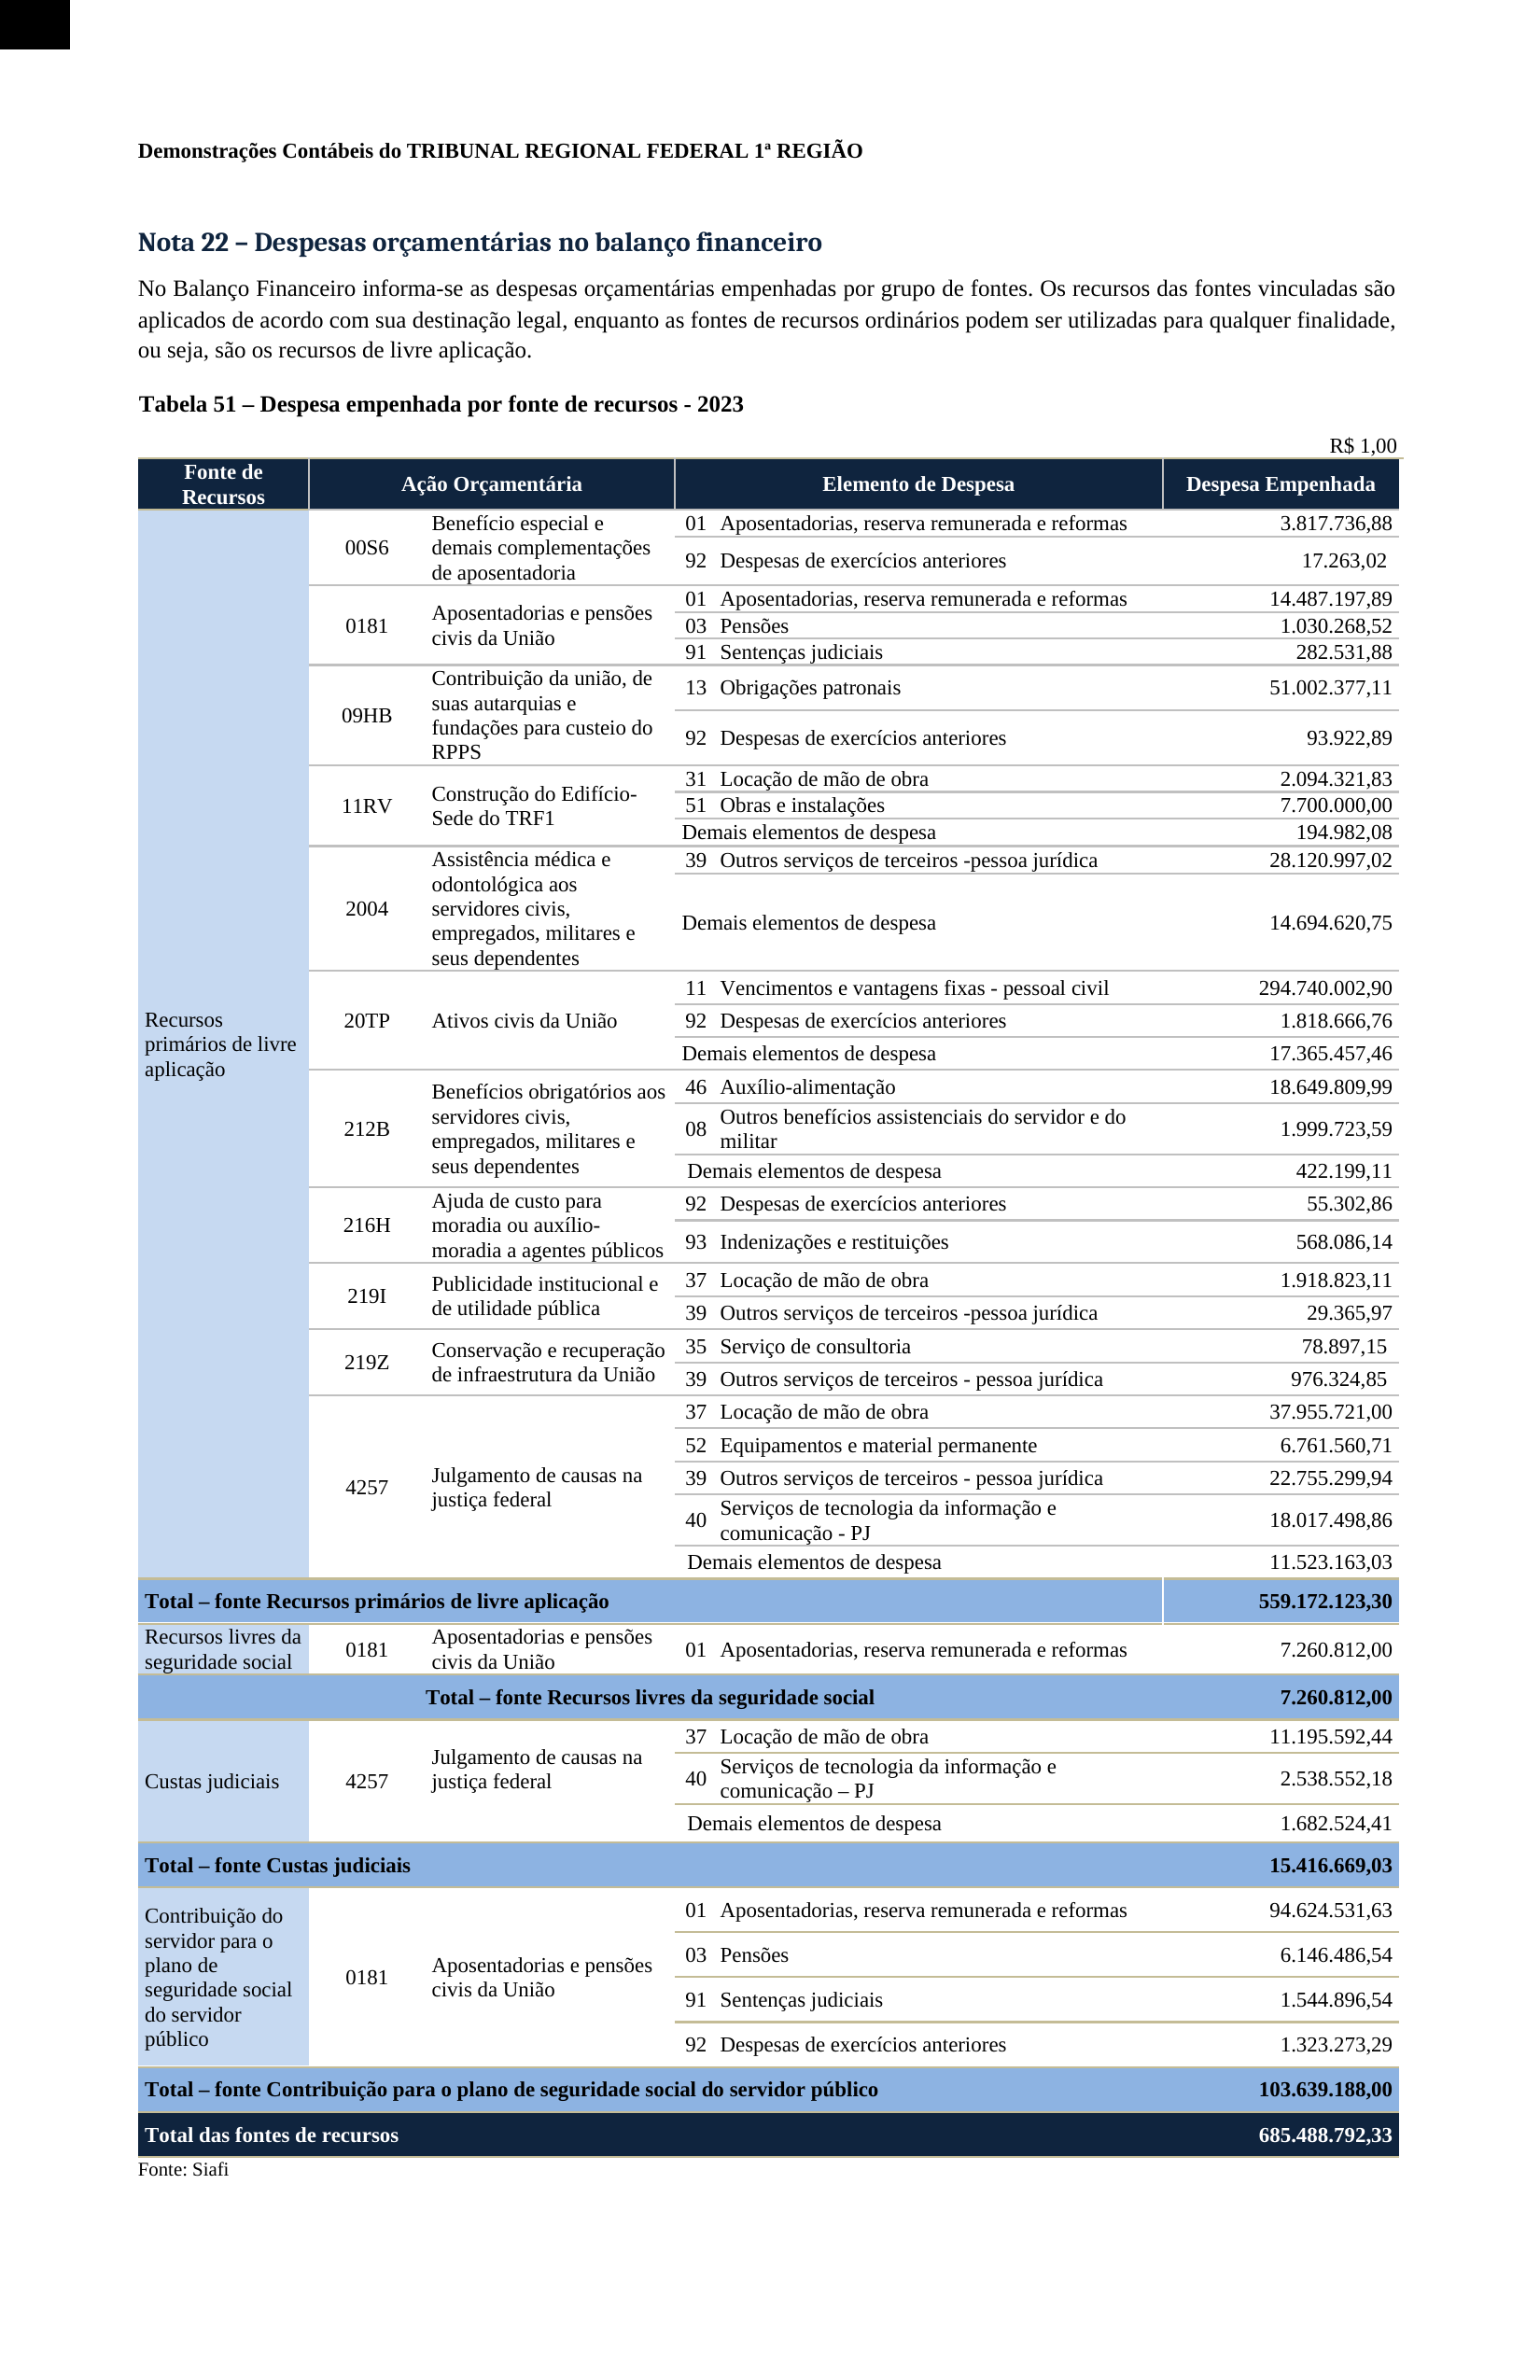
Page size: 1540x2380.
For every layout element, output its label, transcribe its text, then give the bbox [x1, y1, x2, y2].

table_cell [1399, 637, 1404, 664]
table_cell 282.531,88 [1163, 639, 1399, 664]
table_cell 11 [675, 972, 713, 1002]
table_cell Locação de mão de obra [713, 766, 1163, 791]
table_cell Contribuição do servidor para o plano de seguridade social do servidor público [138, 1888, 309, 2065]
table_cell 35 [675, 1330, 713, 1361]
table_cell 37.955.721,00 [1163, 1396, 1399, 1427]
table_cell 219I [309, 1264, 425, 1328]
table_cell 92 [675, 538, 713, 584]
table_cell [1399, 459, 1404, 509]
table_cell 37 [675, 1396, 713, 1427]
table_cell 685.488.792,33 [1163, 2113, 1399, 2156]
table_cell Aposentadorias e pensões civis da União [425, 1888, 675, 2065]
table_cell Sentenças judiciais [713, 1978, 1163, 2021]
table_cell 0181 [309, 586, 425, 664]
table_cell 7.700.000,00 [1163, 793, 1399, 818]
table_cell Demais elementos de despesa [675, 1038, 1163, 1069]
table_cell 194.982,08 [1163, 819, 1399, 845]
table_cell 15.416.669,03 [1163, 1843, 1399, 1886]
table_cell Recursos livres da seguridade social [138, 1625, 309, 1673]
table_cell 1.544.896,54 [1163, 1978, 1399, 2021]
table_cell [1399, 1493, 1404, 1545]
table_cell 29.365,97 [1163, 1297, 1399, 1328]
table_cell 11.523.163,03 [1163, 1547, 1399, 1577]
table_cell Ajuda de custo para moradia ou auxílio-moradia a agentes públicos [425, 1188, 675, 1262]
table_cell Benefício especial e demais complementações de aposentadoria [425, 511, 675, 584]
table_cell Aposentadorias, reserva remunerada e reformas [713, 511, 1163, 535]
table_cell 28.120.997,02 [1163, 847, 1399, 873]
table_cell Sentenças judiciais [713, 639, 1163, 664]
table_cell 2.538.552,18 [1163, 1754, 1399, 1803]
table_cell [1399, 1069, 1404, 1102]
table_cell Julgamento de causas na justiça federal [425, 1721, 675, 1841]
table_cell Locação de mão de obra [713, 1396, 1163, 1427]
table_cell Aposentadorias e pensões civis da União [425, 1625, 675, 1673]
table_cell [1399, 1219, 1404, 1262]
table_cell 01 [675, 511, 713, 535]
table_cell 2.094.321,83 [1163, 766, 1399, 791]
table_cell Auxílio-alimentação [713, 1071, 1163, 1102]
table_cell [1399, 664, 1404, 708]
table_cell 17.365.457,46 [1163, 1038, 1399, 1069]
table_cell Aposentadorias, reserva remunerada e reformas [713, 1888, 1163, 1931]
text Tabela 51 – Despesa empenhada por fonte de recursos - 2023 [139, 388, 1395, 418]
table_cell [1399, 1295, 1404, 1328]
table_cell [1399, 1394, 1404, 1427]
table_cell [1399, 1623, 1404, 1673]
table_cell 93.922,89 [1163, 711, 1399, 764]
table_cell 09HB [309, 666, 425, 764]
table_cell 7.260.812,00 [1163, 1675, 1399, 1718]
table_cell 92 [675, 2023, 713, 2065]
table_cell Serviços de tecnologia da informação e comunicação – PJ [713, 1754, 1163, 1803]
table_cell 0181 [309, 1888, 425, 2065]
table_cell Contribuição da união, de suas autarquias e fundações para custeio do RPPS [425, 666, 675, 764]
table_cell 01 [675, 1625, 713, 1673]
table_cell 01 [675, 586, 713, 610]
table_cell [1399, 1577, 1404, 1622]
table_cell 91 [675, 639, 713, 664]
table_cell 37 [675, 1264, 713, 1295]
table_cell Total – fonte Contribuição para o plano de seguridade social do servidor público [138, 2068, 1163, 2111]
subtitle Nota 22 – Despesas orçamentárias no balanço financeiro [138, 227, 1396, 259]
table_cell 976.324,85 [1163, 1364, 1399, 1394]
table_cell 40 [675, 1495, 713, 1545]
table_cell Obrigações patronais [713, 666, 1163, 708]
table_cell Aposentadorias, reserva remunerada e reformas [713, 586, 1163, 610]
table_cell 14.694.620,75 [1163, 875, 1399, 970]
table_cell Locação de mão de obra [713, 1264, 1163, 1295]
table_cell 18.017.498,86 [1163, 1495, 1399, 1545]
table_cell [1399, 1803, 1404, 1841]
table_cell 92 [675, 1005, 713, 1036]
table_cell [1399, 970, 1404, 1002]
table_cell [1399, 611, 1404, 637]
table_cell Total das fontes de recursos [138, 2113, 1163, 2156]
table_cell [1399, 1003, 1404, 1036]
table_cell Construção do Edifício-Sede do TRF1 [425, 766, 675, 845]
table_cell [1399, 873, 1404, 970]
table_cell 4257 [309, 1721, 425, 1841]
table_cell Serviço de consultoria [713, 1330, 1163, 1361]
table_cell 91 [675, 1978, 713, 2021]
table_cell [1399, 1036, 1404, 1069]
text No Balanço Financeiro informa-se as despesas orçamentárias empenhadas por grupo de fontes. Os recursos das fontes vinculadas são aplicados de acordo com sua destinação legal, enquanto as fontes de recursos ordinários podem ser utilizadas para qualquer finalidade, ou seja, são os recursos de livre aplicação. [138, 274, 1396, 363]
table_cell Vencimentos e vantagens fixas - pessoal civil [713, 972, 1163, 1002]
table_cell 39 [675, 847, 713, 873]
table_cell Equipamentos e material permanente [713, 1429, 1163, 1461]
table_cell Demais elementos de despesa [675, 1805, 1163, 1841]
table_header R$ 1,00 [138, 433, 1404, 457]
table_cell Fonte de Recursos [138, 459, 308, 509]
table_cell 03 [675, 1933, 713, 1976]
table_cell [1399, 764, 1404, 791]
table_cell Pensões [713, 1933, 1163, 1976]
table_cell 294.740.002,90 [1163, 972, 1399, 1002]
table_cell Total – fonte Recursos primários de livre aplicação [138, 1580, 1162, 1622]
table_cell 55.302,86 [1163, 1188, 1399, 1219]
table_cell Outros serviços de terceiros -pessoa jurídica [713, 847, 1163, 873]
table_cell 08 [675, 1104, 713, 1154]
table_cell [1399, 2066, 1404, 2111]
table_cell Indenizações e restituições [713, 1222, 1163, 1262]
table_cell 31 [675, 766, 713, 791]
table_cell Ação Orçamentária [310, 459, 674, 509]
table_cell Despesas de exercícios anteriores [713, 538, 1163, 584]
table_cell 39 [675, 1364, 713, 1394]
table_cell 92 [675, 711, 713, 764]
table_cell [1399, 1718, 1404, 1752]
table_cell Demais elementos de despesa [675, 1155, 1163, 1186]
table_cell 03 [675, 613, 713, 637]
table_cell Ativos civis da União [425, 972, 675, 1069]
table_cell Conservação e recuperação de infraestrutura da União [425, 1330, 675, 1394]
table_cell [1399, 509, 1404, 535]
table_cell Outros serviços de terceiros -pessoa jurídica [713, 1297, 1163, 1328]
table_cell Outros benefícios assistenciais do servidor e do militar [713, 1104, 1163, 1154]
table_cell 1.030.268,52 [1163, 613, 1399, 637]
table_cell Despesas de exercícios anteriores [713, 2023, 1163, 2065]
table_cell Despesas de exercícios anteriores [713, 1188, 1163, 1219]
table_cell 13 [675, 666, 713, 708]
table_cell 422.199,11 [1163, 1155, 1399, 1186]
table_cell 6.761.560,71 [1163, 1429, 1399, 1461]
table_cell Aposentadorias e pensões civis da União [425, 586, 675, 664]
table_cell [1399, 1976, 1404, 2021]
table_cell [1399, 1427, 1404, 1461]
table_cell 1.682.524,41 [1163, 1805, 1399, 1841]
table_cell 103.639.188,00 [1163, 2068, 1399, 2111]
table_cell [1399, 1262, 1404, 1295]
table_cell Outros serviços de terceiros - pessoa jurídica [713, 1364, 1163, 1394]
table_cell [1399, 536, 1404, 584]
table_cell 1.999.723,59 [1163, 1104, 1399, 1154]
table_cell Custas judiciais [138, 1721, 309, 1841]
table_cell 92 [675, 1188, 713, 1219]
table_cell 22.755.299,94 [1163, 1463, 1399, 1493]
table_cell 94.624.531,63 [1163, 1888, 1399, 1931]
table_cell 219Z [309, 1330, 425, 1394]
table_cell [1399, 1931, 1404, 1976]
table_cell [1399, 2111, 1404, 2156]
table_cell 39 [675, 1297, 713, 1328]
table_cell [1399, 584, 1404, 610]
table_cell [1399, 1186, 1404, 1219]
table_cell 40 [675, 1754, 713, 1803]
table_cell [1399, 1154, 1404, 1186]
table_cell Recursos primários de livre aplicação [138, 511, 309, 1577]
table_cell Pensões [713, 613, 1163, 637]
table_cell [1399, 2021, 1404, 2065]
table_cell 37 [675, 1721, 713, 1752]
table_cell 18.649.809,99 [1163, 1071, 1399, 1102]
table_cell [1399, 1545, 1404, 1577]
table_cell [1399, 1362, 1404, 1394]
table_cell [1399, 1673, 1404, 1718]
table_cell [1399, 709, 1404, 764]
table_cell [1399, 1461, 1404, 1493]
table_cell 01 [675, 1888, 713, 1931]
table_cell 78.897,15 [1163, 1330, 1399, 1361]
table_cell [1399, 1328, 1404, 1361]
table_cell [1399, 1886, 1404, 1931]
table_cell 2004 [309, 847, 425, 970]
table_cell [1399, 818, 1404, 845]
table_cell 14.487.197,89 [1163, 586, 1399, 610]
table_cell 20TP [309, 972, 425, 1069]
table_cell 00S6 [309, 511, 425, 584]
table_cell Serviços de tecnologia da informação e comunicação - PJ [713, 1495, 1163, 1545]
table_cell 3.817.736,88 [1163, 511, 1399, 535]
table_cell 568.086,14 [1163, 1222, 1399, 1262]
table_cell Despesa Empenhada [1164, 459, 1399, 509]
table_cell 51.002.377,11 [1163, 666, 1399, 708]
table_cell Julgamento de causas na justiça federal [425, 1396, 675, 1577]
table_cell [1399, 791, 1404, 818]
table_cell 17.263,02 [1163, 538, 1399, 584]
table_cell Publicidade institucional e de utilidade pública [425, 1264, 675, 1328]
table_cell 559.172.123,30 [1164, 1580, 1399, 1622]
table_cell Aposentadorias, reserva remunerada e reformas [713, 1625, 1163, 1673]
table_cell 11RV [309, 766, 425, 845]
table_cell Despesas de exercícios anteriores [713, 711, 1163, 764]
table_cell Benefícios obrigatórios aos servidores civis, empregados, militares e seus dependentes [425, 1071, 675, 1186]
table_cell Demais elementos de despesa [675, 1547, 1163, 1577]
table_cell [1399, 845, 1404, 873]
table_cell Locação de mão de obra [713, 1721, 1163, 1752]
table_cell 216H [309, 1188, 425, 1262]
table_cell Obras e instalações [713, 793, 1163, 818]
table_cell Elemento de Despesa [676, 459, 1162, 509]
table_cell [1399, 1752, 1404, 1803]
table_cell Despesas de exercícios anteriores [713, 1005, 1163, 1036]
table_cell [1399, 1102, 1404, 1154]
table_cell Outros serviços de terceiros - pessoa jurídica [713, 1463, 1163, 1493]
table_cell 1.323.273,29 [1163, 2023, 1399, 2065]
table_cell 93 [675, 1222, 713, 1262]
table_cell 11.195.592,44 [1163, 1721, 1399, 1752]
table_cell Assistência médica e odontológica aos servidores civis, empregados, militares e seus dependentes [425, 847, 675, 970]
table_cell 0181 [309, 1625, 425, 1673]
table_cell 39 [675, 1463, 713, 1493]
table_cell 212B [309, 1071, 425, 1186]
table_cell [1399, 1841, 1404, 1886]
table_cell 46 [675, 1071, 713, 1102]
table_cell 6.146.486,54 [1163, 1933, 1399, 1976]
text Fonte: Siafi [138, 2158, 1396, 2180]
table_cell 51 [675, 793, 713, 818]
table_cell Demais elementos de despesa [675, 875, 1163, 970]
table_cell Total – fonte Recursos livres da seguridade social [138, 1675, 1163, 1718]
table_cell 7.260.812,00 [1163, 1625, 1399, 1673]
table_cell 52 [675, 1429, 713, 1461]
table_cell Total – fonte Custas judiciais [138, 1843, 1163, 1886]
table_cell 1.818.666,76 [1163, 1005, 1399, 1036]
table_cell 4257 [309, 1396, 425, 1577]
table_cell Demais elementos de despesa [675, 819, 1163, 845]
table_cell 1.918.823,11 [1163, 1264, 1399, 1295]
